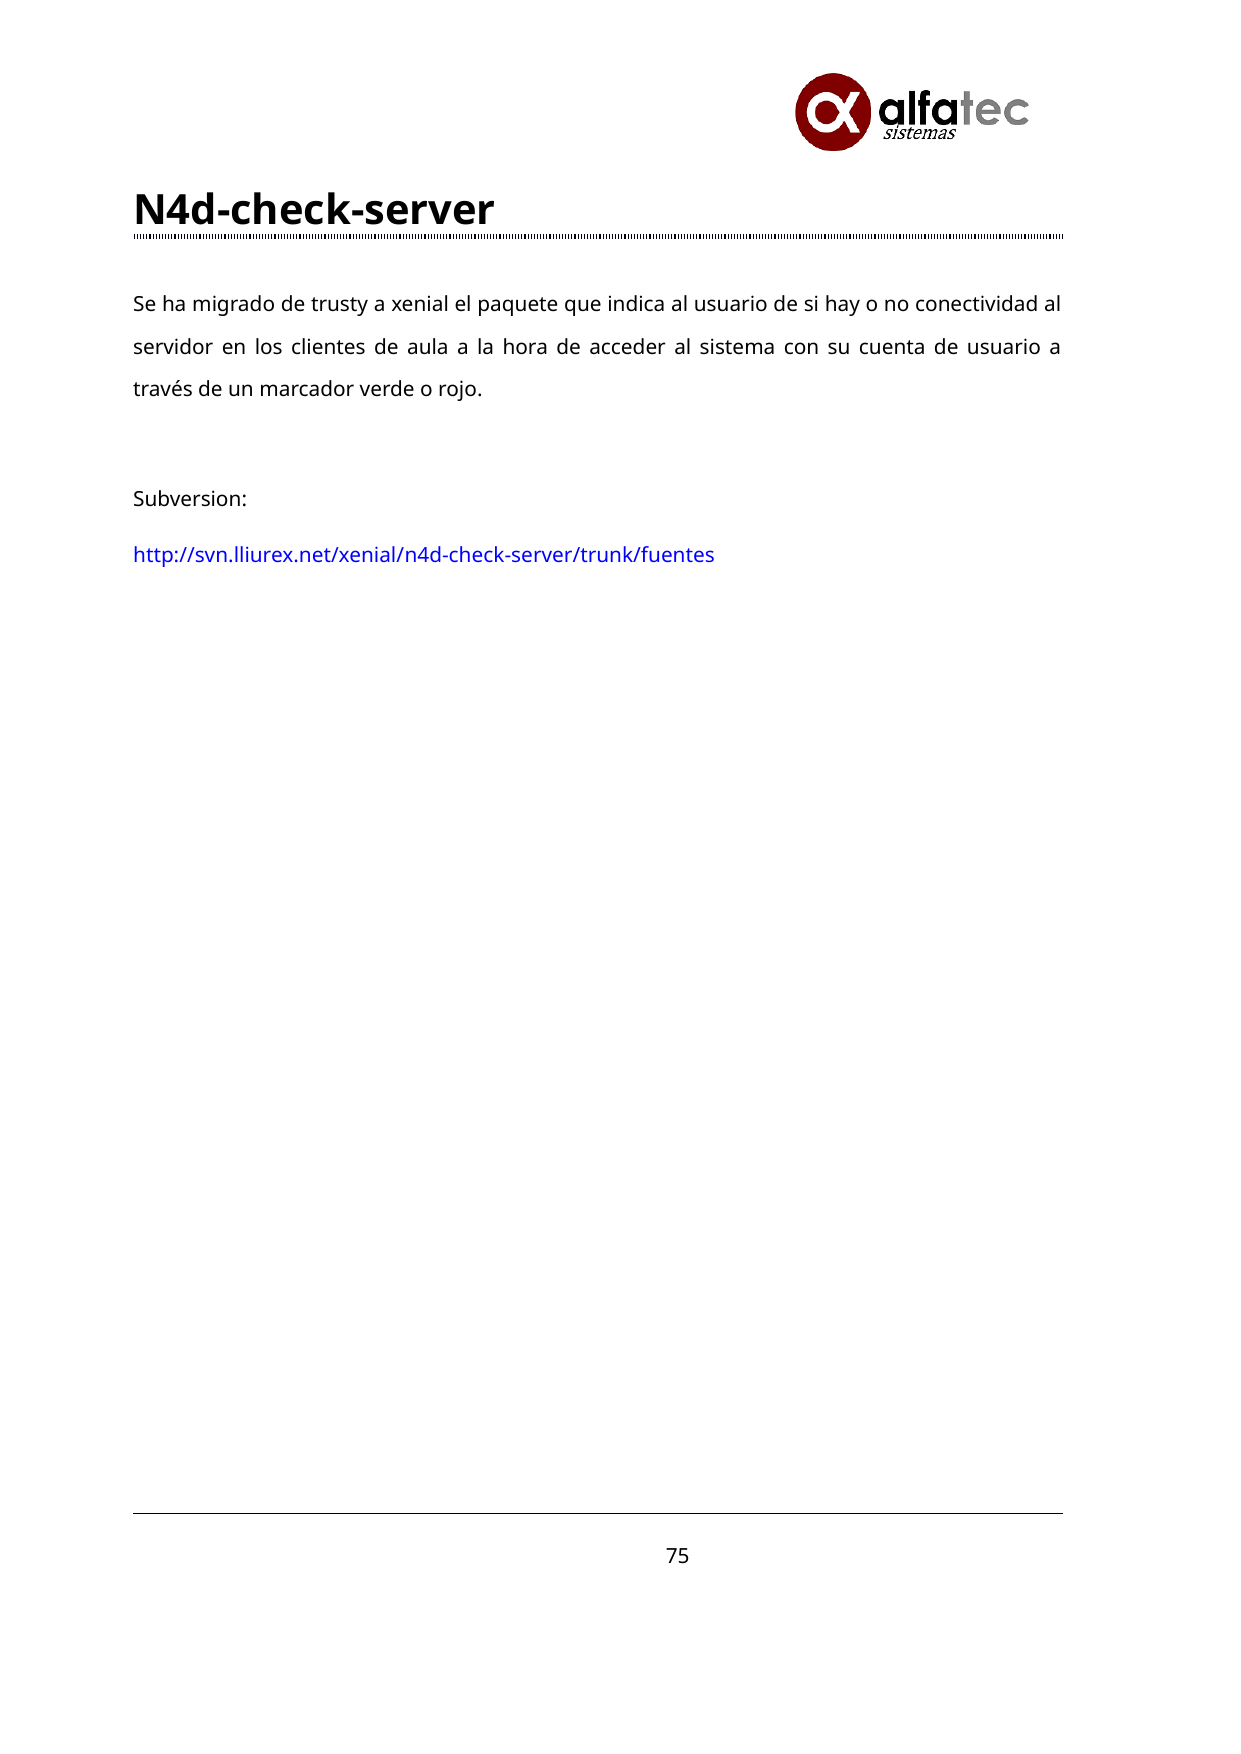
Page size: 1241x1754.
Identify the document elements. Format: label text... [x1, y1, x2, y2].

subtitle N4d-check-server [133, 191, 1063, 239]
text Se ha migrado de trusty a xenial el paquete que indica al usuario de si hay o no conectividad al servidor en los clientes de aula a la hora de acceder al sistema con su cuenta de usuario a través de un marcador verde o rojo. [133, 289, 1063, 403]
text http://svn.lliurex.net/xenial/n4d-check-server/trunk/fuentes [133, 540, 1063, 568]
picture [795, 73, 1031, 151]
text Subversion: [133, 484, 1063, 513]
